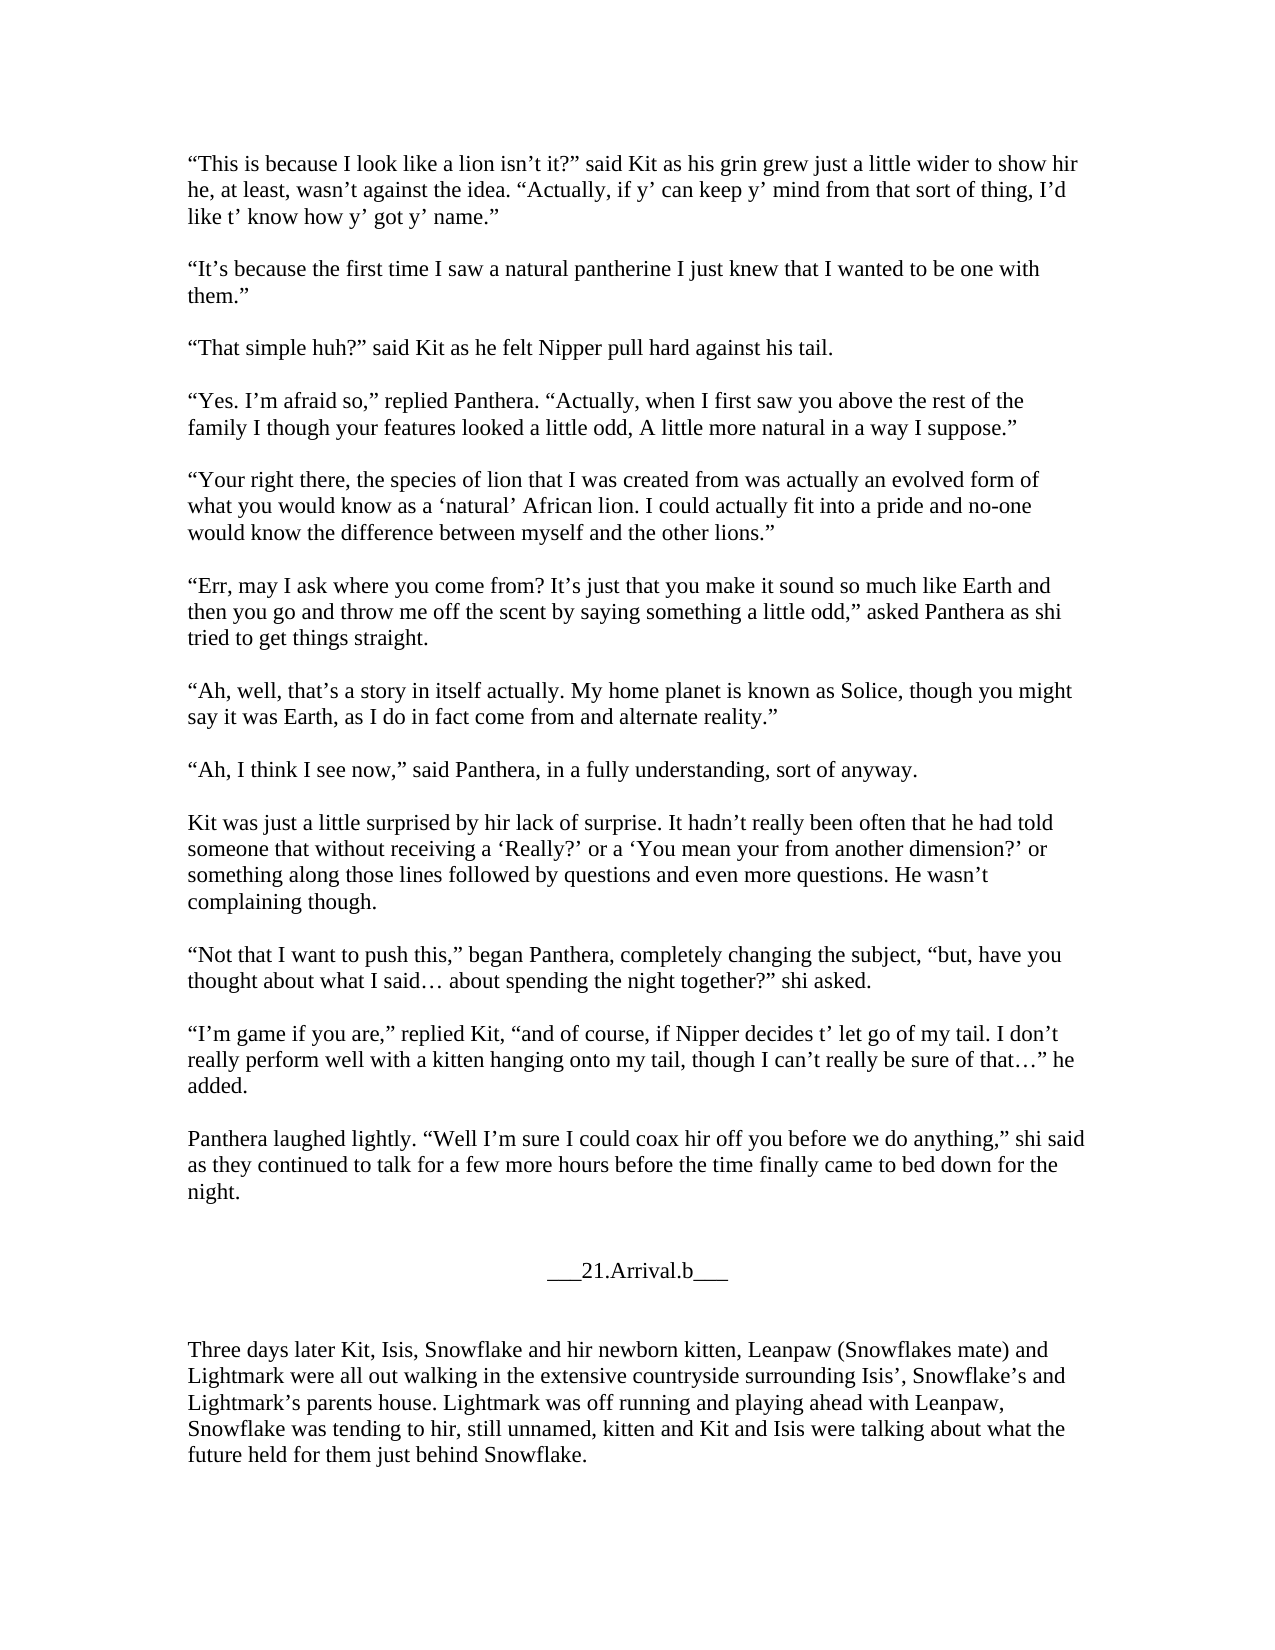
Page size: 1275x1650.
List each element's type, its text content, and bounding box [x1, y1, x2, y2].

text “It’s because the first time I saw a natural pantherine I just knew that I wanted to be one with them.” [187, 255, 1087, 308]
text “Yes. I’m afraid so,” replied Panthera. “Actually, when I first saw you above the rest of the family I though your features looked a little odd, A little more natural in a way I suppose.” [187, 387, 1087, 440]
text ___21.Arrival.b___ [187, 1257, 1087, 1283]
text Three days later Kit, Isis, Snowflake and hir newborn kitten, Leanpaw (Snowflakes mate) and Lightmark were all out walking in the extensive countryside surrounding Isis’, Snowflake’s and Lightmark’s parents house. Lightmark was off running and playing ahead with Leanpaw, Snowflake was tending to hir, still unnamed, kitten and Kit and Isis were talking about what the future held for them just behind Snowflake. [187, 1336, 1087, 1468]
text “Ah, well, that’s a story in itself actually. My home planet is known as Solice, though you might say it was Earth, as I do in fact come from and alternate reality.” [187, 677, 1087, 730]
text Panthera laughed lightly. “Well I’m sure I could coax hir off you before we do anything,” shi said as they continued to talk for a few more hours before the time finally came to bed down for the night. [187, 1125, 1087, 1204]
text “I’m game if you are,” replied Kit, “and of course, if Nipper decides t’ let go of my tail. I don’t really perform well with a kitten hanging onto my tail, though I can’t really be sure of that…” he added. [187, 1020, 1087, 1099]
text “Not that I want to push this,” began Panthera, completely changing the subject, “but, have you thought about what I said… about spending the night together?” shi asked. [187, 941, 1087, 993]
text “Err, may I ask where you come from? It’s just that you make it sound so much like Earth and then you go and throw me off the scent by saying something a little odd,” asked Panthera as shi tried to get things straight. [187, 572, 1087, 651]
text “Ah, I think I see now,” said Panthera, in a fully understanding, sort of anyway. [187, 756, 1087, 782]
text “That simple huh?” said Kit as he felt Nipper pull hard against his tail. [187, 334, 1087, 361]
text “Your right there, the species of lion that I was created from was actually an evolved form of what you would know as a ‘natural’ African lion. I could actually fit into a pride and no-one would know the difference between myself and the other lions.” [187, 466, 1087, 545]
text “This is because I look like a lion isn’t it?” said Kit as his grin grew just a little wider to show hir he, at least, wasn’t against the idea. “Actually, if y’ can keep y’ mind from that sort of thing, I’d like t’ know how y’ got y’ name.” [187, 150, 1087, 229]
text Kit was just a little surprised by hir lack of surprise. It hadn’t really been often that he had told someone that without receiving a ‘Really?’ or a ‘You mean your from another dimension?’ or something along those lines followed by questions and even more questions. He wasn’t complaining though. [187, 809, 1087, 914]
